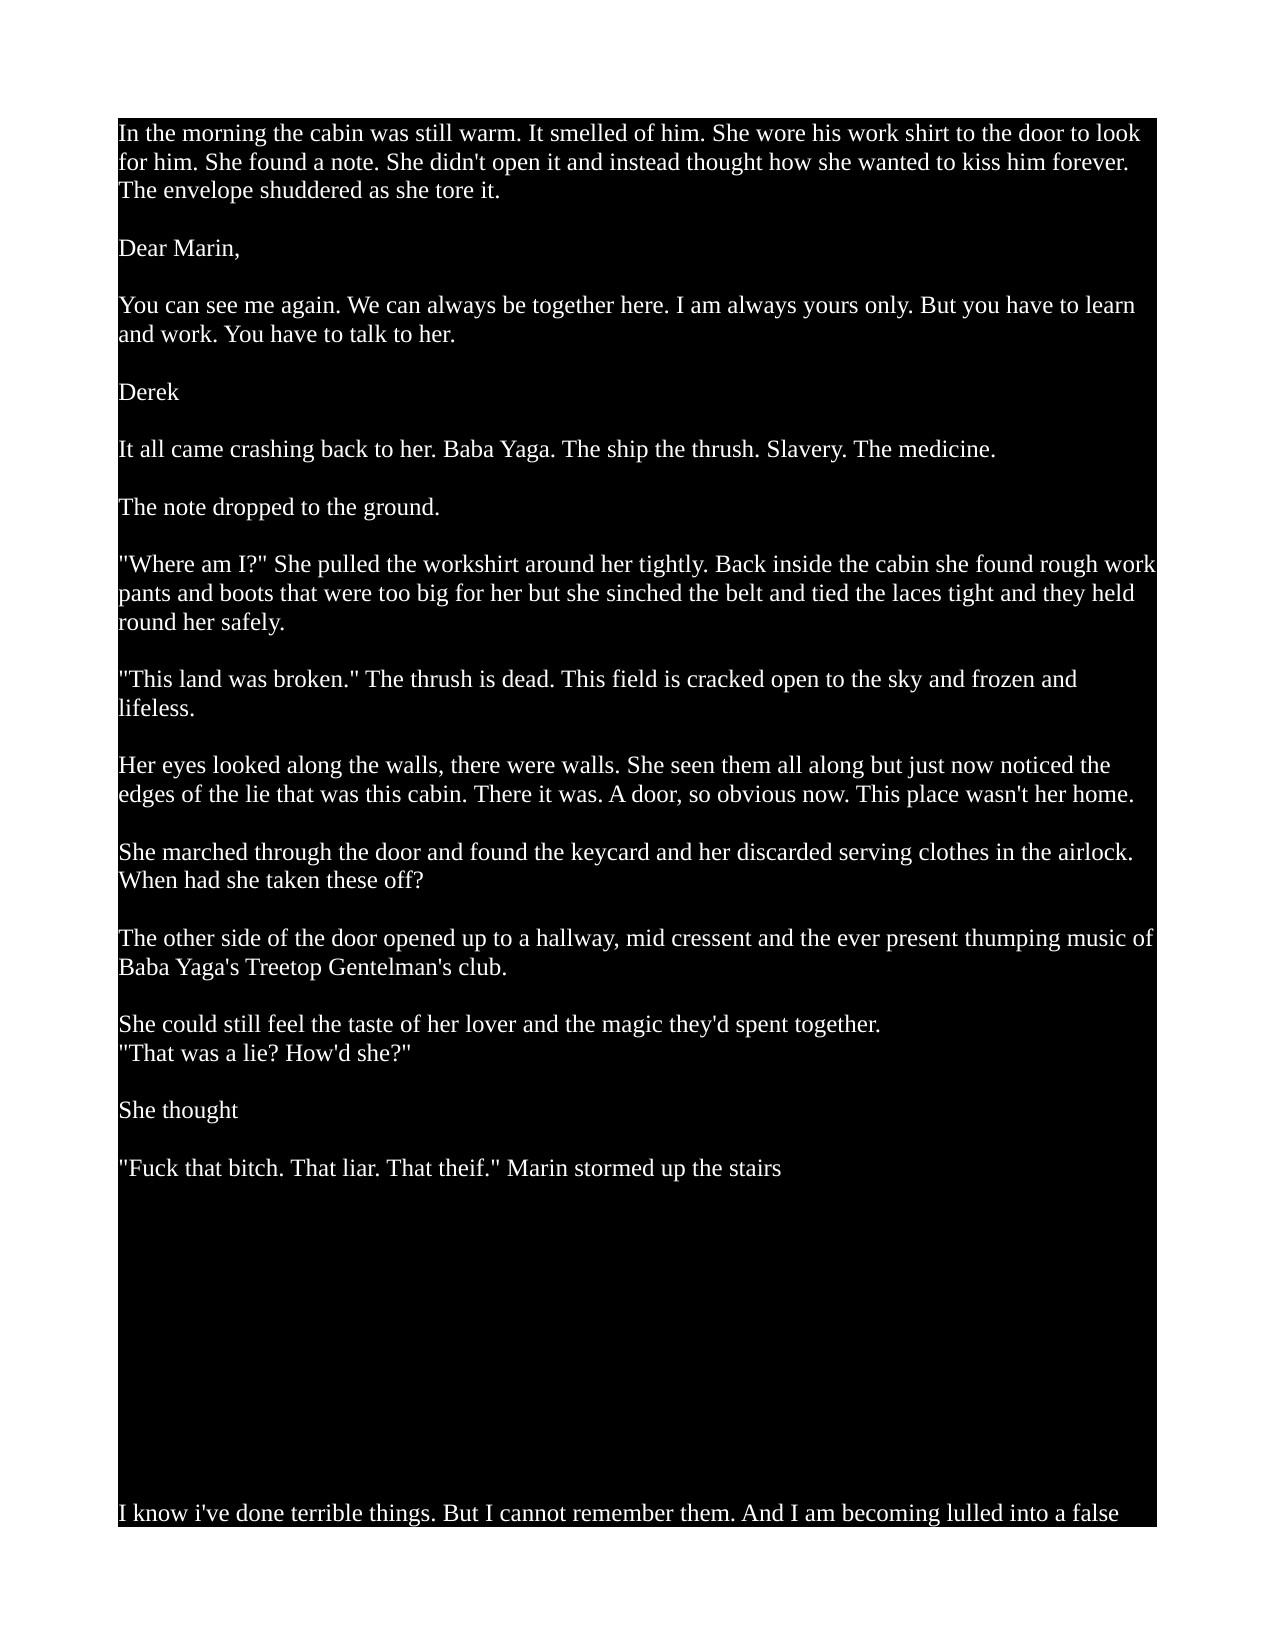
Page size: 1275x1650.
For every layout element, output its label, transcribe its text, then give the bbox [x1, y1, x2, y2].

text She marched through the door and found the keycard and her discarded serving clothes in the airlock. When had she taken these off? The other side of the door opened up to a hallway, mid cressent and the ever present thumping music of Baba Yaga's Treetop Gentelman's club. [118, 837, 1157, 981]
text "Fuck that bitch. That liar. That theif." Marin stormed up the stairs [118, 1153, 1157, 1182]
text The note dropped to the ground. "Where am I?" She pulled the workshirt around her tightly. Back inside the cabin she found rough work pants and boots that were too big for her but she sinched the belt and tied the laces tight and they held round her safely. "This land was broken." The thrush is dead. This field is cracked open to the sky and frozen and lifeless. [118, 492, 1157, 722]
text Her eyes looked along the walls, there were walls. She seen them all along but just now noticed the edges of the lie that was this cabin. There it was. A door, so obvious now. This place wasn't her home. [118, 751, 1157, 808]
text I know i've done terrible things. But I cannot remember them. And I am becoming lulled into a false [118, 1498, 1157, 1527]
text In the morning the cabin was still warm. It smelled of him. She wore his work shirt to the door to look for him. She found a note. She didn't open it and instead thought how she wanted to kiss him forever. The envelope shuddered as she tore it. Dear Marin, You can see me again. We can always be together here. I am always yours only. But you have to learn and work. You have to talk to her. [118, 118, 1157, 348]
text She could still feel the taste of her lover and the magic they'd spent together. "That was a lie? How'd she?" [118, 1009, 1157, 1067]
text It all came crashing back to her. Baba Yaga. The ship the thrush. Slavery. The medicine. [118, 434, 1157, 463]
text Derek [118, 377, 1157, 406]
text She thought [118, 1096, 1157, 1124]
